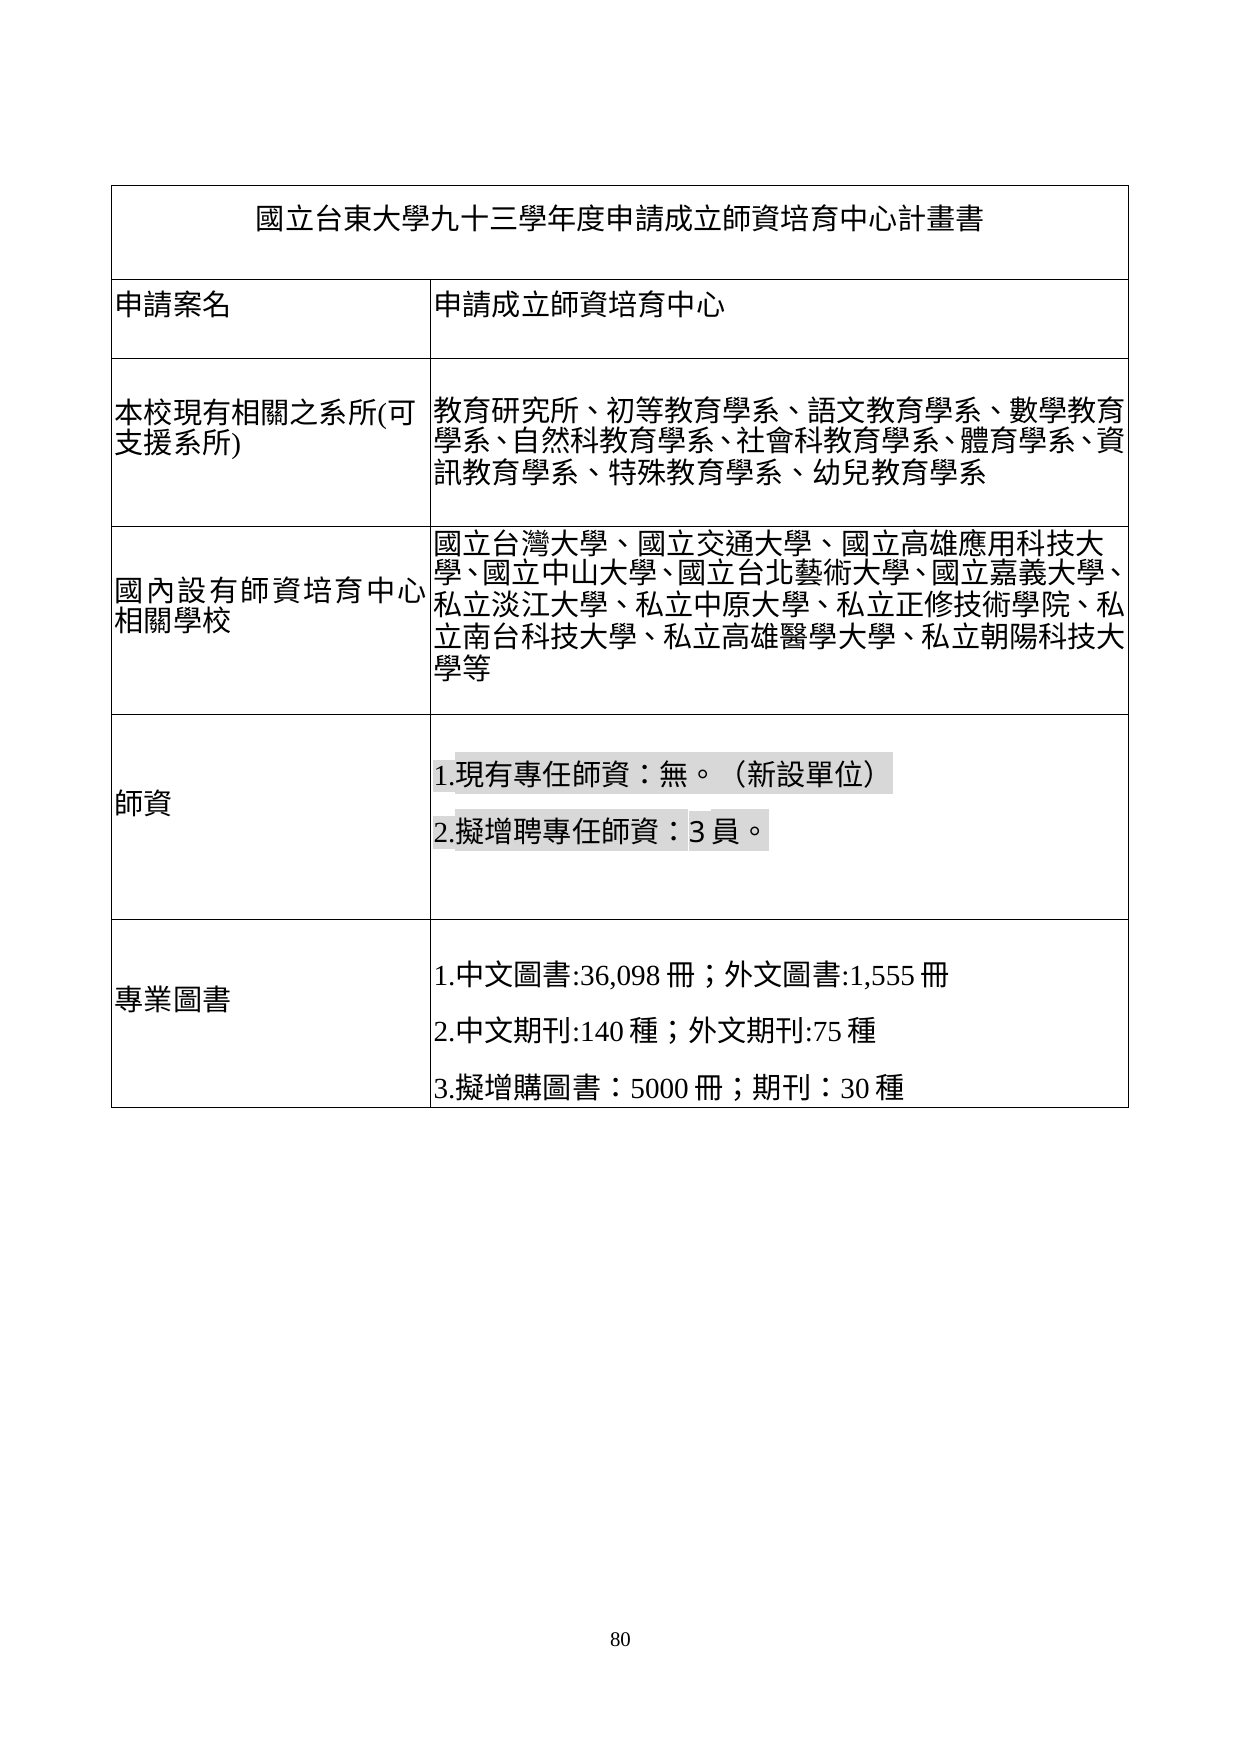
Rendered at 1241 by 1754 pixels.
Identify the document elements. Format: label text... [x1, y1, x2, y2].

table_cell 教育研究所、初等教育學系、語文教育學系、數學教育學系、自然科教育學系、社會科教育學系、體育學系、資訊教育學系、特殊教育學系、幼兒教育學系 [431, 359, 1128, 526]
table_cell 申請案名 [112, 280, 430, 358]
table_header 國立台東大學九十三學年度申請成立師資培育中心計畫書 [112, 186, 1128, 279]
table_cell 1.現有專任師資：無。（新設單位） 2.擬增聘專任師資：3員。 [431, 715, 1128, 919]
table_cell 專業圖書 [112, 920, 430, 1107]
table_cell 1.中文圖書:36,098冊；外文圖書:1,555冊 2.中文期刊:140種；外文期刊:75種 3.擬增購圖書：5000冊；期刊：30種 4.其他： [431, 920, 1128, 1107]
table_cell 國內設有師資培育中心相關學校 [112, 527, 430, 714]
table_cell 師資 [112, 715, 430, 919]
table_cell 申請成立師資培育中心 [431, 280, 1128, 358]
table_cell 國立台灣大學、國立交通大學、國立高雄應用科技大學、國立中山大學、國立台北藝術大學、國立嘉義大學、私立淡江大學、私立中原大學、私立正修技術學院、私立南台科技大學、私立高雄醫學大學、私立朝陽科技大學等 [431, 527, 1128, 714]
table_cell 本校現有相關之系所(可支援系所) [112, 359, 430, 526]
